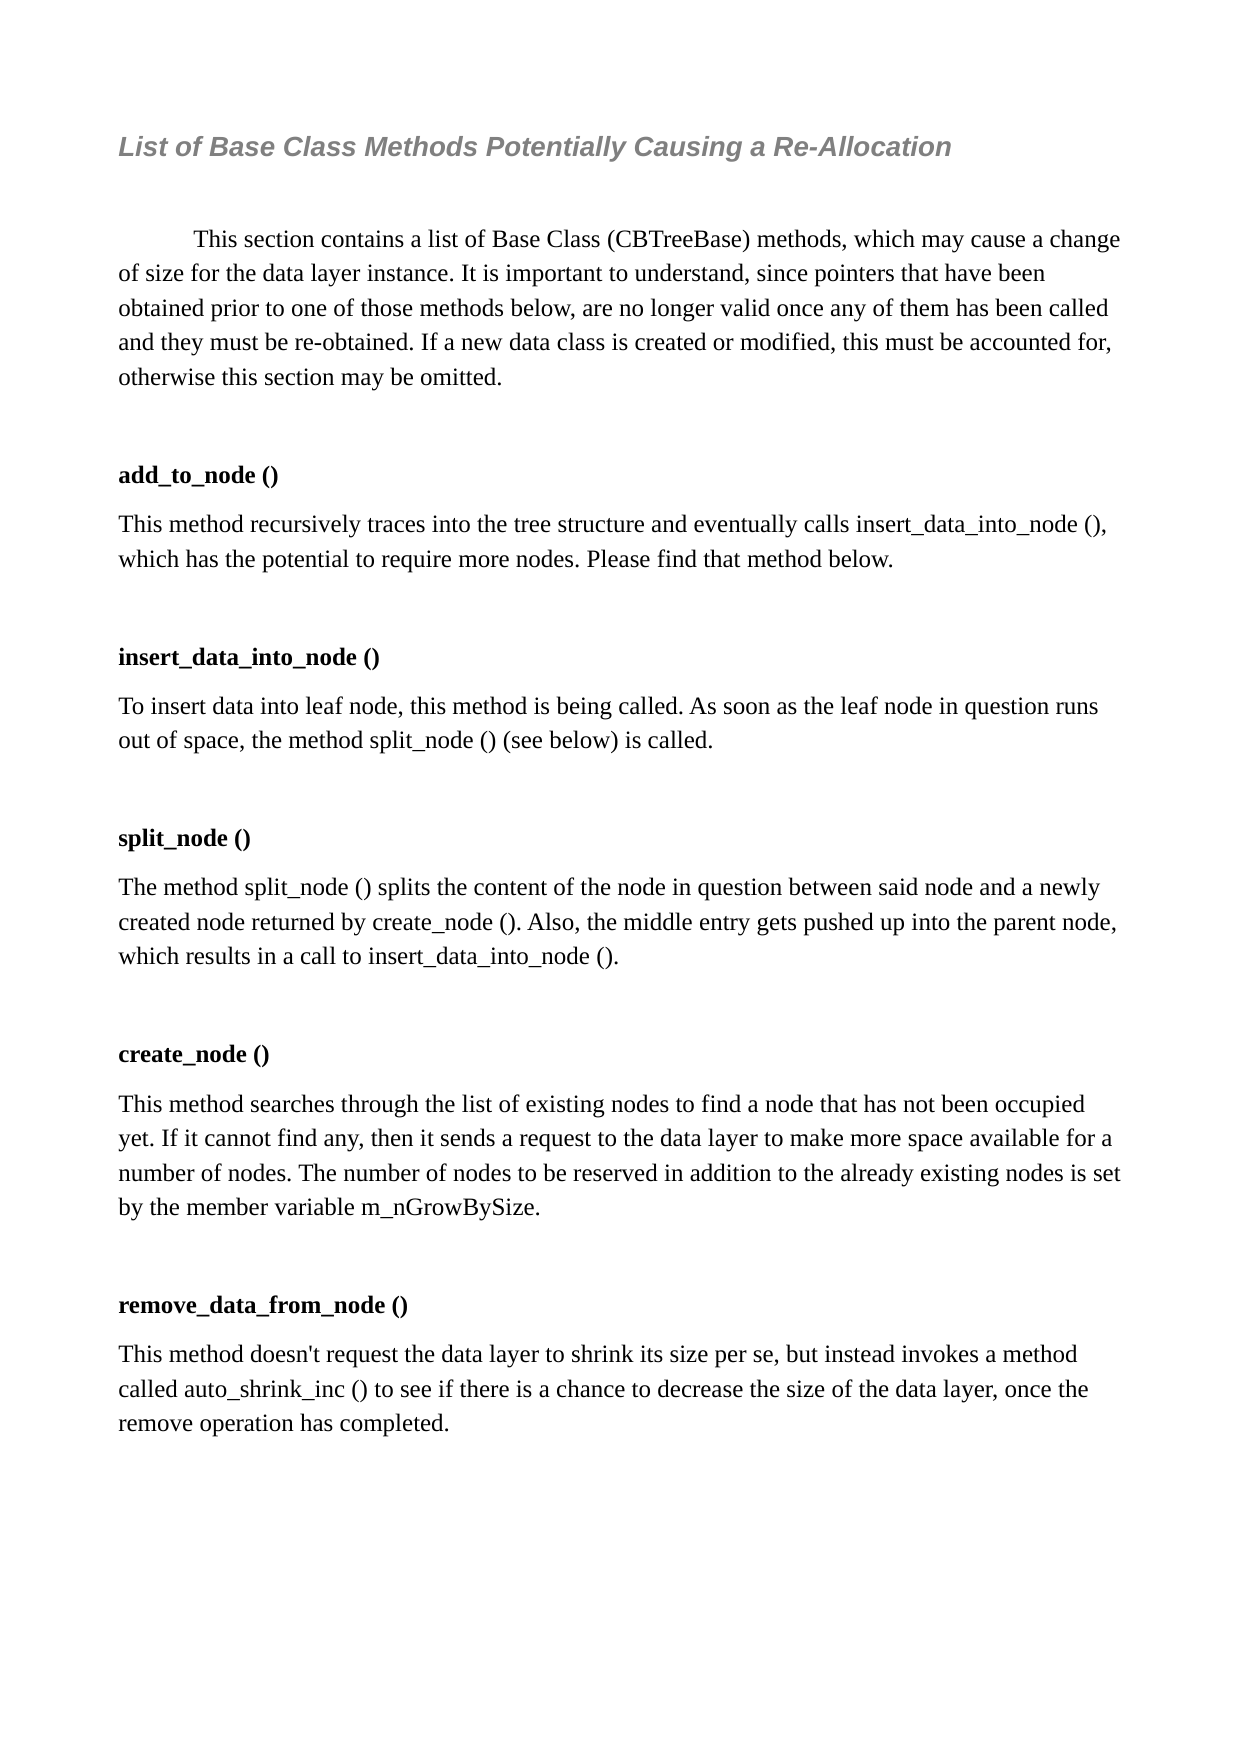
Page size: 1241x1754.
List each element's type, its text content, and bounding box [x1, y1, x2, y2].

text This section contains a list of Base Class (CBTreeBase) methods, which may cause a change of size for the data layer instance. It is important to understand, since pointers that have been obtained prior to one of those methods below, are no longer valid once any of them has been called and they must be re-obtained. If a new data class is created or modified, this must be accounted for, otherwise this section may be omitted. [118, 224, 1122, 391]
text This method recursively traces into the tree structure and eventually calls insert_data_into_node (), which has the potential to require more nodes. Please find that method below. [118, 509, 1122, 572]
text split_node () [118, 823, 1122, 852]
text The method split_node () splits the content of the node in question between said node and a newly created node returned by create_node (). Also, the middle entry gets pushed up into the parent node, which results in a call to insert_data_into_node (). [118, 872, 1122, 970]
text This method searches through the list of existing nodes to find a node that has not been occupied yet. If it cannot find any, then it sends a request to the data layer to make more space available for a number of nodes. The number of nodes to be reserved in addition to the already existing nodes is set by the member variable m_nGrowBySize. [118, 1089, 1122, 1221]
text To insert data into leaf node, this method is being called. As soon as the leaf node in question runs out of space, the method split_node () (see below) is called. [118, 691, 1122, 754]
text add_to_node () [118, 460, 1122, 489]
text create_node () [118, 1039, 1122, 1068]
subtitle List of Base Class Methods Potentially Causing a Re-Allocation [118, 131, 1122, 162]
text This method doesn't request the data layer to shrink its size per se, but instead invokes a method called auto_shrink_inc () to see if there is a chance to decrease the size of the data layer, once the remove operation has completed. [118, 1339, 1122, 1437]
text insert_data_into_node () [118, 642, 1122, 671]
text remove_data_from_node () [118, 1290, 1122, 1319]
